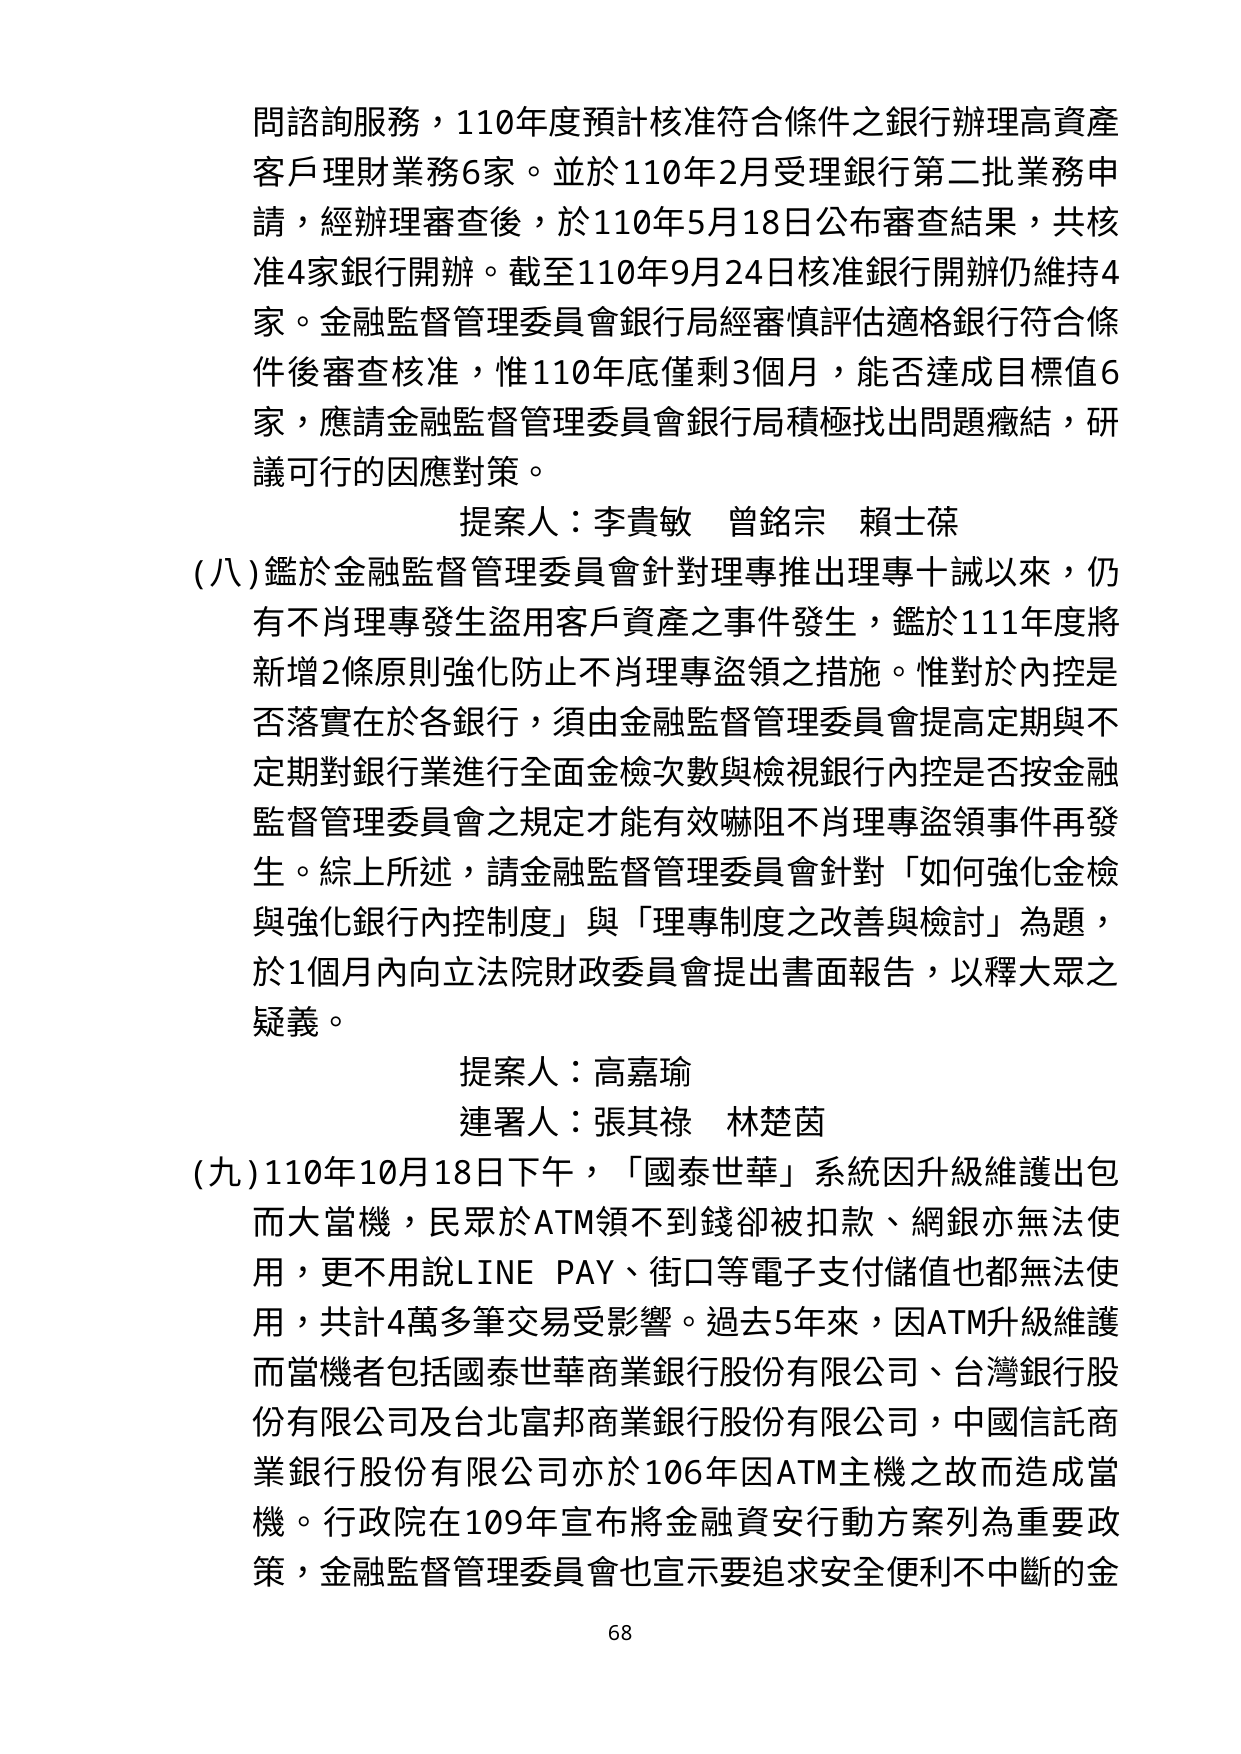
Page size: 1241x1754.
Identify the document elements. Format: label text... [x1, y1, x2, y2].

text (九)110年10月18日下午，「國泰世華」系統因升級維護出包而大當機，民眾於ATM領不到錢卻被扣款、網銀亦無法使用，更不用說LINE PAY、街口等電子支付儲值也都無法使用，共計4萬多筆交易受影響。過去5年來，因ATM升級維護而當機者包括國泰世華商業銀行股份有限公司、台灣銀行股份有限公司及台北富邦商業銀行股份有限公司，中國信託商業銀行股份有限公司亦於106年因ATM主機之故而造成當機。行政院在109年宣布將金融資安行動方案列為重要政策，金融監督管理委員會也宣示要追求安全便利不中斷的金 [120, 1144, 1120, 1594]
text 連署人：張其祿 林楚茵 [253, 1094, 1120, 1144]
text 問諮詢服務，110年度預計核准符合條件之銀行辦理高資產客戶理財業務6家。並於110年2月受理銀行第二批業務申請，經辦理審查後，於110年5月18日公布審查結果，共核准4家銀行開辦。截至110年9月24日核准銀行開辦仍維持4家。金融監督管理委員會銀行局經審慎評估適格銀行符合條件後審查核准，惟110年底僅剩3個月，能否達成目標值6家，應請金融監督管理委員會銀行局積極找出問題癥結，研議可行的因應對策。 [120, 94, 1120, 494]
text 提案人：李貴敏 曾銘宗 賴士葆 [253, 494, 1120, 544]
text (八)鑑於金融監督管理委員會針對理專推出理專十誡以來，仍有不肖理專發生盜用客戶資產之事件發生，鑑於111年度將新增2條原則強化防止不肖理專盜領之措施。惟對於內控是否落實在於各銀行，須由金融監督管理委員會提高定期與不定期對銀行業進行全面金檢次數與檢視銀行內控是否按金融監督管理委員會之規定才能有效嚇阻不肖理專盜領事件再發生。綜上所述，請金融監督管理委員會針對「如何強化金檢與強化銀行內控制度」與「理專制度之改善與檢討」為題，於1個月內向立法院財政委員會提出書面報告，以釋大眾之疑義。 [120, 544, 1120, 1044]
text 提案人：高嘉瑜 [253, 1044, 1120, 1094]
